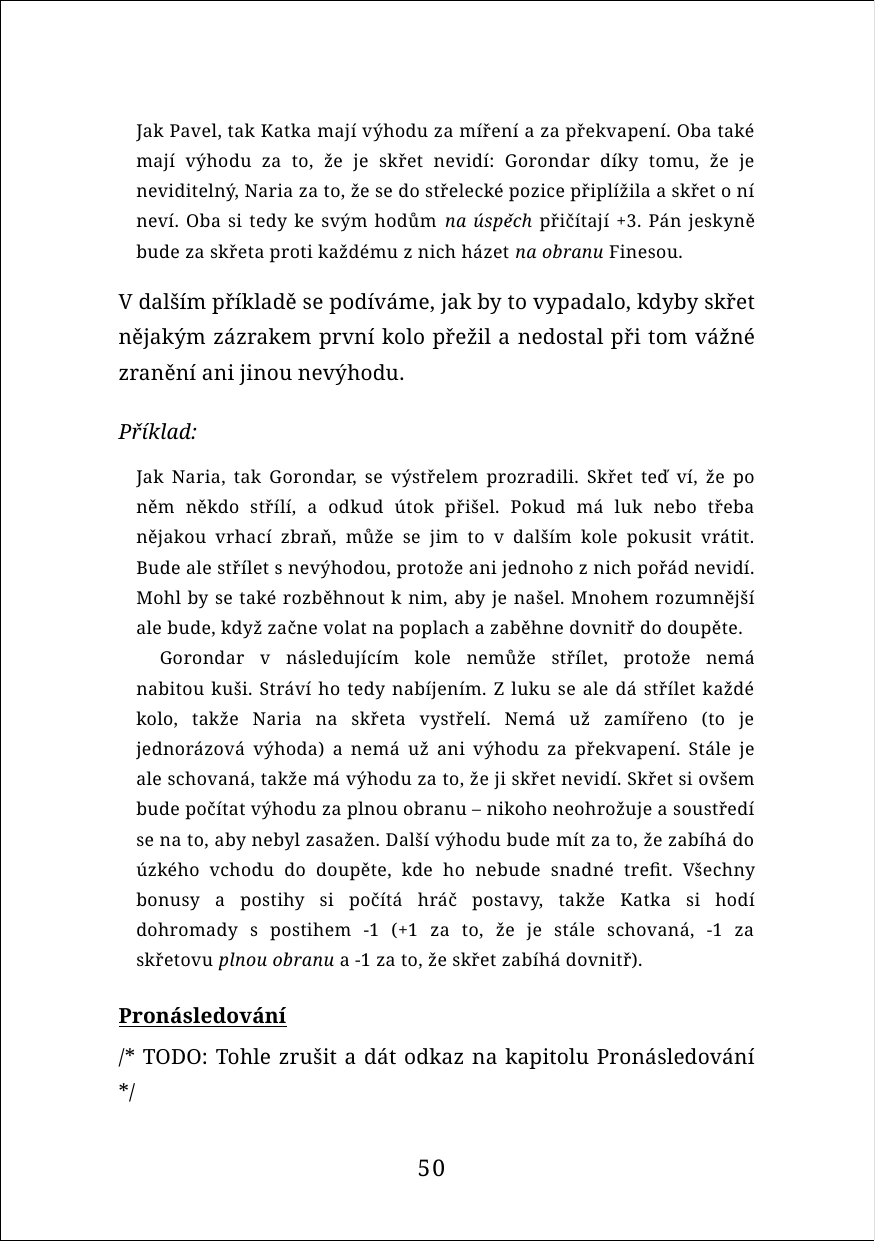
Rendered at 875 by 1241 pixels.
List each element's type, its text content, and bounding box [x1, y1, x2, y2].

text Příklad: [118, 417, 756, 446]
text Jak Naria, tak Gorondar, se výstřelem prozradili. Skřet teď ví, že po něm někdo střílí, a odkud útok přišel. Pokud má luk nebo třeba nějakou vrhací zbraň, může se jim to v dalším kole pokusit vrátit. Bude ale střílet s nevýhodou, protože ani jednoho z nich pořád nevidí. Mohl by se také rozběhnout k nim, aby je našel. Mnohem rozumnější ale bude, když začne volat na poplach a zaběhne dovnitř do doupěte. Gorondar v následujícím kole nemůže střílet, protože nemá nabitou kuši. Stráví ho tedy nabíjením. Z luku se ale dá střílet každé kolo, takže Naria na skřeta vystřelí. Nemá už zamířeno (to je jednorázová výhoda) a nemá už ani výhodu za překvapení. Stále je ale schovaná, takže má výhodu za to, že ji skřet nevidí. Skřet si ovšem bude počítat výhodu za plnou obranu – nikoho neohrožuje a soustředí se na to, aby nebyl zasažen. Další výhodu bude mít za to, že zabíhá do úzkého vchodu do doupěte, kde ho nebude snadné trefit. Všechny bonusy a postihy si počítá hráč postavy, takže Katka si hodí dohromady s postihem -1 (+1 za to, že je stále schovaná, -1 za skřetovu plnou obranu a -1 za to, že skřet zabíhá dovnitř). [136, 464, 756, 972]
text /* TODO: Tohle zrušit a dát odkaz na kapitolu Pronásledování */ [118, 1042, 756, 1106]
text V dalším příkladě se podíváme, jak by to vypadalo, kdyby skřet nějakým zázrakem první kolo přežil a nedostal při tom vážné zranění ani jinou nevýhodu. [118, 287, 756, 386]
text Jak Pavel, tak Katka mají výhodu za míření a za překvapení. Oba také mají výhodu za to, že je skřet nevidí: Gorondar díky tomu, že je neviditelný, Naria za to, že se do střelecké pozice připlížila a skřet o ní neví. Oba si tedy ke svým hodům na úspěch přičítají +3. Pán jeskyně bude za skřeta proti každému z nich házet na obranu Finesou. [136, 118, 756, 263]
subtitle Pronásledování [118, 1002, 756, 1030]
